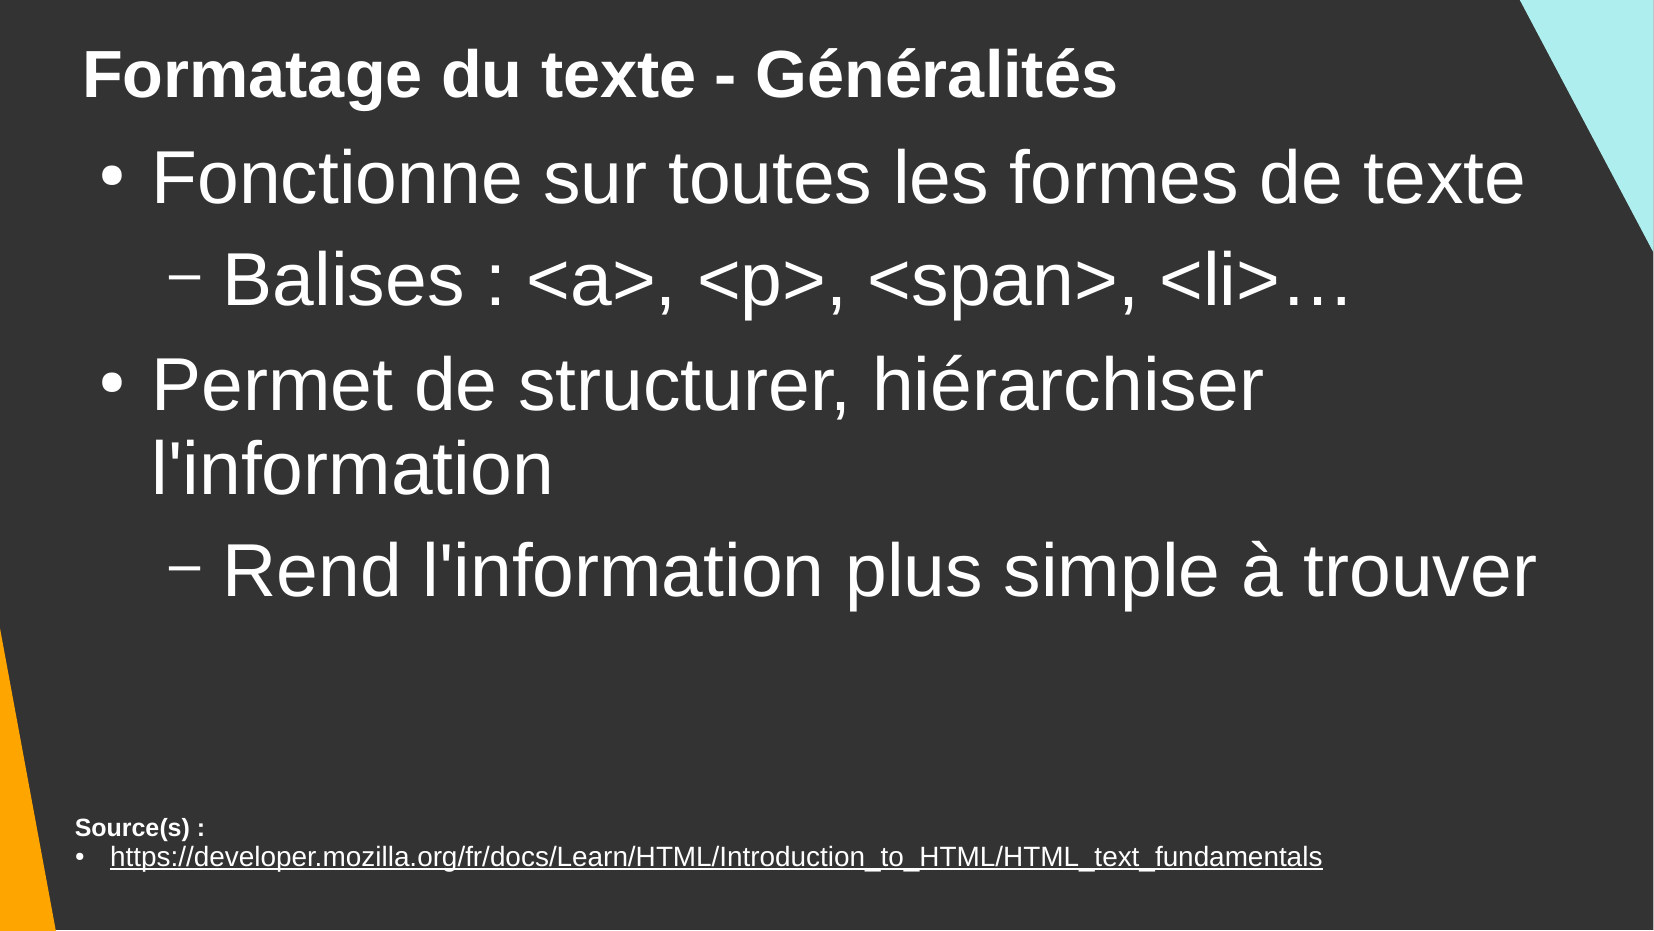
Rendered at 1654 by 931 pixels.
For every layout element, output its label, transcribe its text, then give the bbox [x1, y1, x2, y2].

title Formatage du texte - Généralités [82, 37, 1571, 114]
text_box [1519, 0, 1654, 254]
text_box [0, 628, 56, 931]
list Fonctionne sur toutes les formes de texte Balises : <a>, <p>, <span>, <li>… Permet de structurer, hiérarchiser l'information Rend l'information plus simple à trouver [80, 135, 1605, 683]
text_box Source(s) : https://developer.mozilla.org/fr/docs/Learn/HTML/Introduction_to_HTML/HTML_text_fundamentals [60, 806, 1546, 905]
